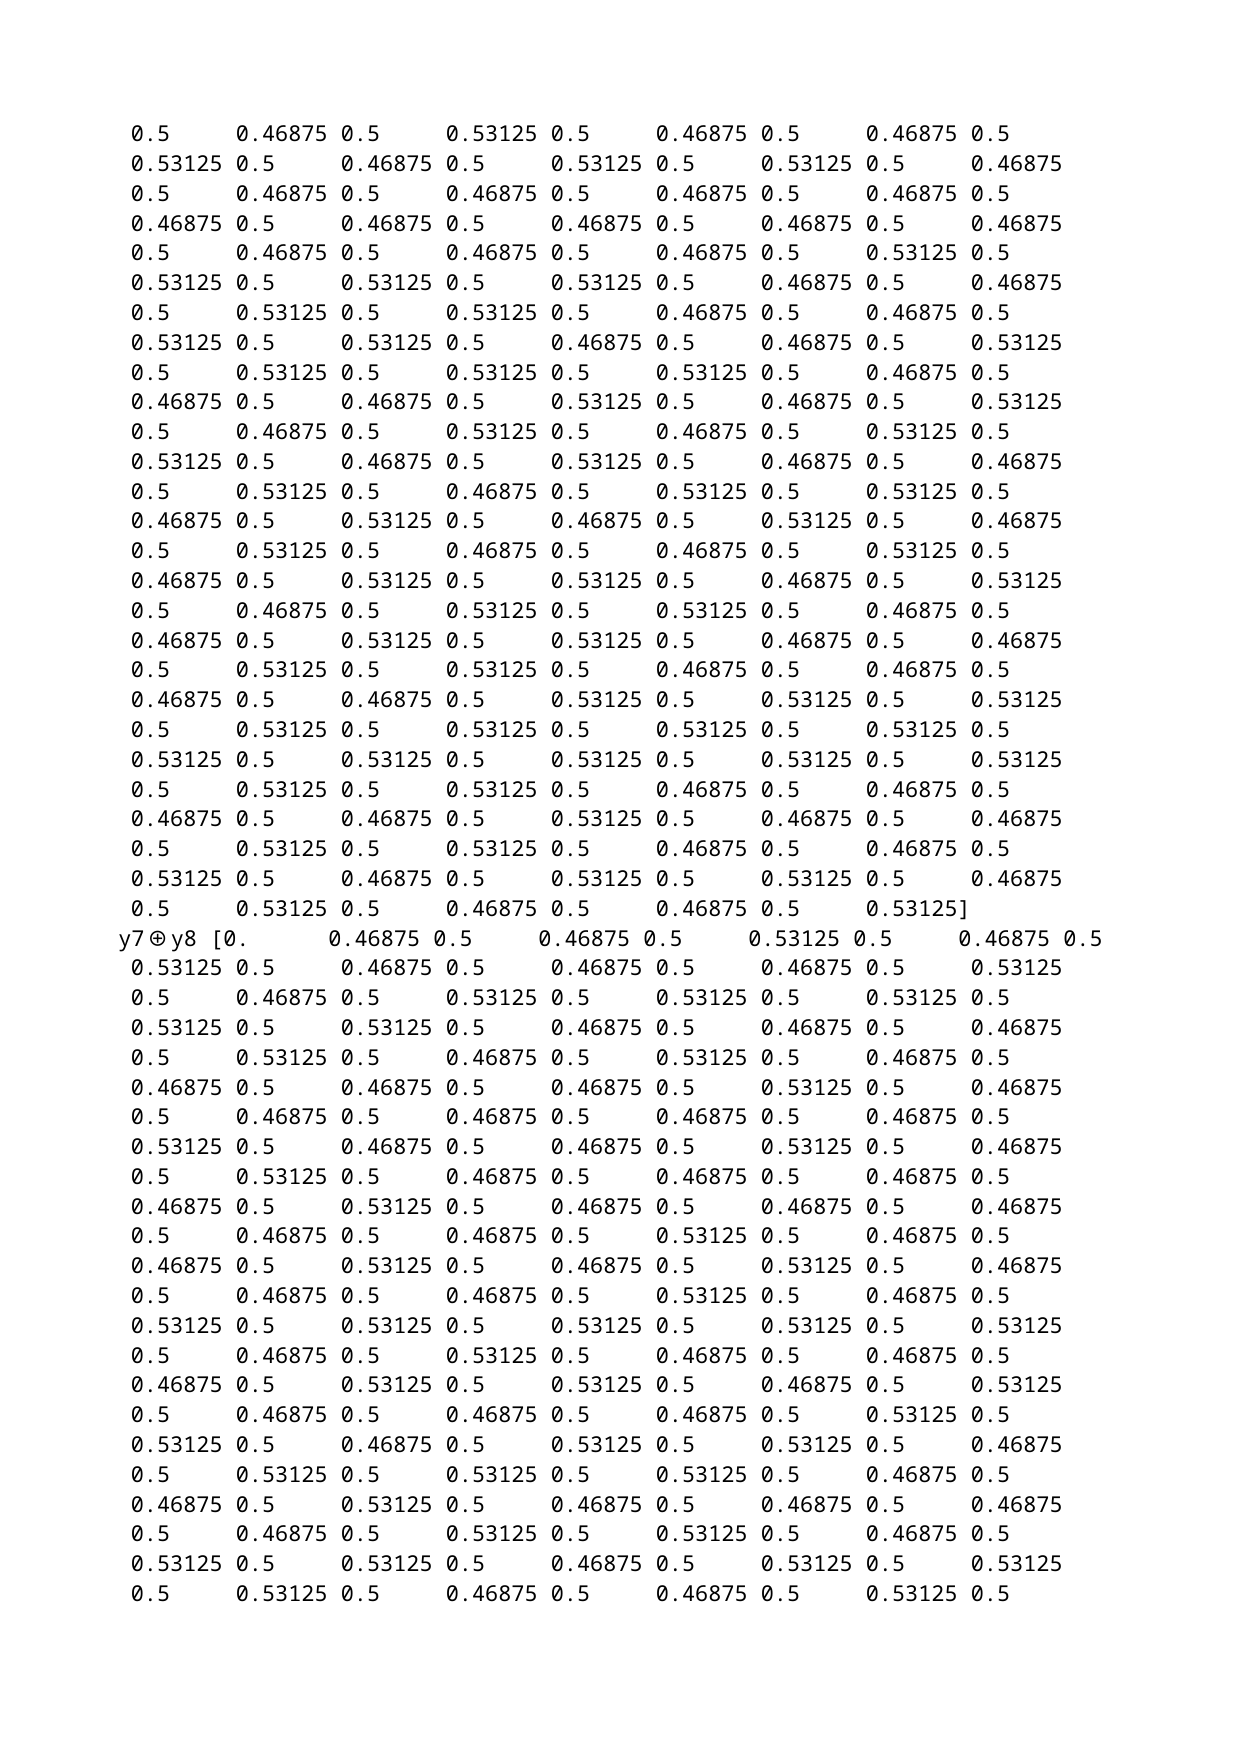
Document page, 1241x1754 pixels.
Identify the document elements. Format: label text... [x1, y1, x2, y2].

text 0.53125 0.5 0.53125 0.5 0.53125 0.5 0.46875 0.5 0.46875 [118, 267, 1122, 297]
text 0.46875 0.5 0.46875 0.5 0.46875 0.5 0.53125 0.5 0.46875 [118, 1071, 1122, 1101]
text 0.53125 0.5 0.53125 0.5 0.53125 0.5 0.53125 0.5 0.53125 [118, 744, 1122, 773]
text 0.5 0.53125 0.5 0.46875 0.5 0.46875 0.5 0.53125] [118, 893, 1122, 922]
text 0.46875 0.5 0.53125 0.5 0.46875 0.5 0.53125 0.5 0.46875 [118, 1250, 1122, 1280]
text 0.5 0.53125 0.5 0.53125 0.5 0.46875 0.5 0.46875 0.5 [118, 773, 1122, 803]
text 0.5 0.46875 0.5 0.46875 0.5 0.53125 0.5 0.46875 0.5 [118, 1220, 1122, 1250]
text 0.5 0.46875 0.5 0.53125 0.5 0.53125 0.5 0.46875 0.5 [118, 595, 1122, 624]
text 0.5 0.53125 0.5 0.53125 0.5 0.46875 0.5 0.46875 0.5 [118, 297, 1122, 327]
text 0.5 0.46875 0.5 0.46875 0.5 0.46875 0.5 0.46875 0.5 [118, 1101, 1122, 1131]
text 0.5 0.53125 0.5 0.46875 0.5 0.46875 0.5 0.53125 0.5 [118, 1578, 1122, 1608]
text 0.53125 0.5 0.46875 0.5 0.46875 0.5 0.46875 0.5 0.53125 [118, 952, 1122, 982]
text 0.5 0.46875 0.5 0.46875 0.5 0.46875 0.5 0.53125 0.5 [118, 237, 1122, 267]
text 0.5 0.46875 0.5 0.53125 0.5 0.46875 0.5 0.53125 0.5 [118, 416, 1122, 446]
text 0.5 0.53125 0.5 0.46875 0.5 0.53125 0.5 0.53125 0.5 [118, 476, 1122, 505]
text 0.5 0.53125 0.5 0.46875 0.5 0.53125 0.5 0.46875 0.5 [118, 1042, 1122, 1071]
text 0.46875 0.5 0.46875 0.5 0.53125 0.5 0.53125 0.5 0.53125 [118, 684, 1122, 714]
text 0.53125 0.5 0.46875 0.5 0.53125 0.5 0.53125 0.5 0.46875 [118, 863, 1122, 893]
text y7⊕y8 [0. 0.46875 0.5 0.46875 0.5 0.53125 0.5 0.46875 0.5 [118, 922, 1122, 952]
text 0.53125 0.5 0.53125 0.5 0.46875 0.5 0.46875 0.5 0.53125 [118, 327, 1122, 356]
text 0.5 0.46875 0.5 0.53125 0.5 0.53125 0.5 0.53125 0.5 [118, 982, 1122, 1012]
text 0.5 0.53125 0.5 0.53125 0.5 0.46875 0.5 0.46875 0.5 [118, 833, 1122, 863]
text 0.5 0.46875 0.5 0.53125 0.5 0.46875 0.5 0.46875 0.5 [118, 1339, 1122, 1369]
text 0.5 0.53125 0.5 0.53125 0.5 0.46875 0.5 0.46875 0.5 [118, 654, 1122, 684]
text 0.53125 0.5 0.53125 0.5 0.46875 0.5 0.46875 0.5 0.46875 [118, 1012, 1122, 1042]
text 0.46875 0.5 0.46875 0.5 0.46875 0.5 0.46875 0.5 0.46875 [118, 207, 1122, 237]
text 0.5 0.53125 0.5 0.46875 0.5 0.46875 0.5 0.46875 0.5 [118, 1161, 1122, 1191]
text 0.46875 0.5 0.53125 0.5 0.53125 0.5 0.46875 0.5 0.53125 [118, 565, 1122, 595]
text 0.53125 0.5 0.46875 0.5 0.46875 0.5 0.53125 0.5 0.46875 [118, 1131, 1122, 1161]
text 0.46875 0.5 0.53125 0.5 0.46875 0.5 0.53125 0.5 0.46875 [118, 505, 1122, 535]
text 0.46875 0.5 0.53125 0.5 0.46875 0.5 0.46875 0.5 0.46875 [118, 1488, 1122, 1518]
text 0.53125 0.5 0.46875 0.5 0.53125 0.5 0.53125 0.5 0.46875 [118, 1429, 1122, 1459]
text 0.53125 0.5 0.53125 0.5 0.53125 0.5 0.53125 0.5 0.53125 [118, 1310, 1122, 1339]
text 0.46875 0.5 0.46875 0.5 0.53125 0.5 0.46875 0.5 0.46875 [118, 803, 1122, 833]
text 0.53125 0.5 0.46875 0.5 0.53125 0.5 0.53125 0.5 0.46875 [118, 148, 1122, 178]
text 0.53125 0.5 0.53125 0.5 0.46875 0.5 0.53125 0.5 0.53125 [118, 1548, 1122, 1578]
text 0.5 0.46875 0.5 0.46875 0.5 0.53125 0.5 0.46875 0.5 [118, 1280, 1122, 1310]
text 0.5 0.46875 0.5 0.53125 0.5 0.46875 0.5 0.46875 0.5 [118, 118, 1122, 148]
text 0.46875 0.5 0.46875 0.5 0.53125 0.5 0.46875 0.5 0.53125 [118, 386, 1122, 416]
text 0.5 0.46875 0.5 0.46875 0.5 0.46875 0.5 0.53125 0.5 [118, 1399, 1122, 1429]
text 0.46875 0.5 0.53125 0.5 0.46875 0.5 0.46875 0.5 0.46875 [118, 1191, 1122, 1220]
text 0.5 0.53125 0.5 0.53125 0.5 0.53125 0.5 0.46875 0.5 [118, 1459, 1122, 1488]
text 0.53125 0.5 0.46875 0.5 0.53125 0.5 0.46875 0.5 0.46875 [118, 446, 1122, 476]
text 0.5 0.53125 0.5 0.53125 0.5 0.53125 0.5 0.46875 0.5 [118, 356, 1122, 386]
text 0.46875 0.5 0.53125 0.5 0.53125 0.5 0.46875 0.5 0.46875 [118, 624, 1122, 654]
text 0.46875 0.5 0.53125 0.5 0.53125 0.5 0.46875 0.5 0.53125 [118, 1369, 1122, 1399]
text 0.5 0.53125 0.5 0.46875 0.5 0.46875 0.5 0.53125 0.5 [118, 535, 1122, 565]
text 0.5 0.53125 0.5 0.53125 0.5 0.53125 0.5 0.53125 0.5 [118, 714, 1122, 744]
text 0.5 0.46875 0.5 0.53125 0.5 0.53125 0.5 0.46875 0.5 [118, 1518, 1122, 1548]
text 0.5 0.46875 0.5 0.46875 0.5 0.46875 0.5 0.46875 0.5 [118, 178, 1122, 207]
